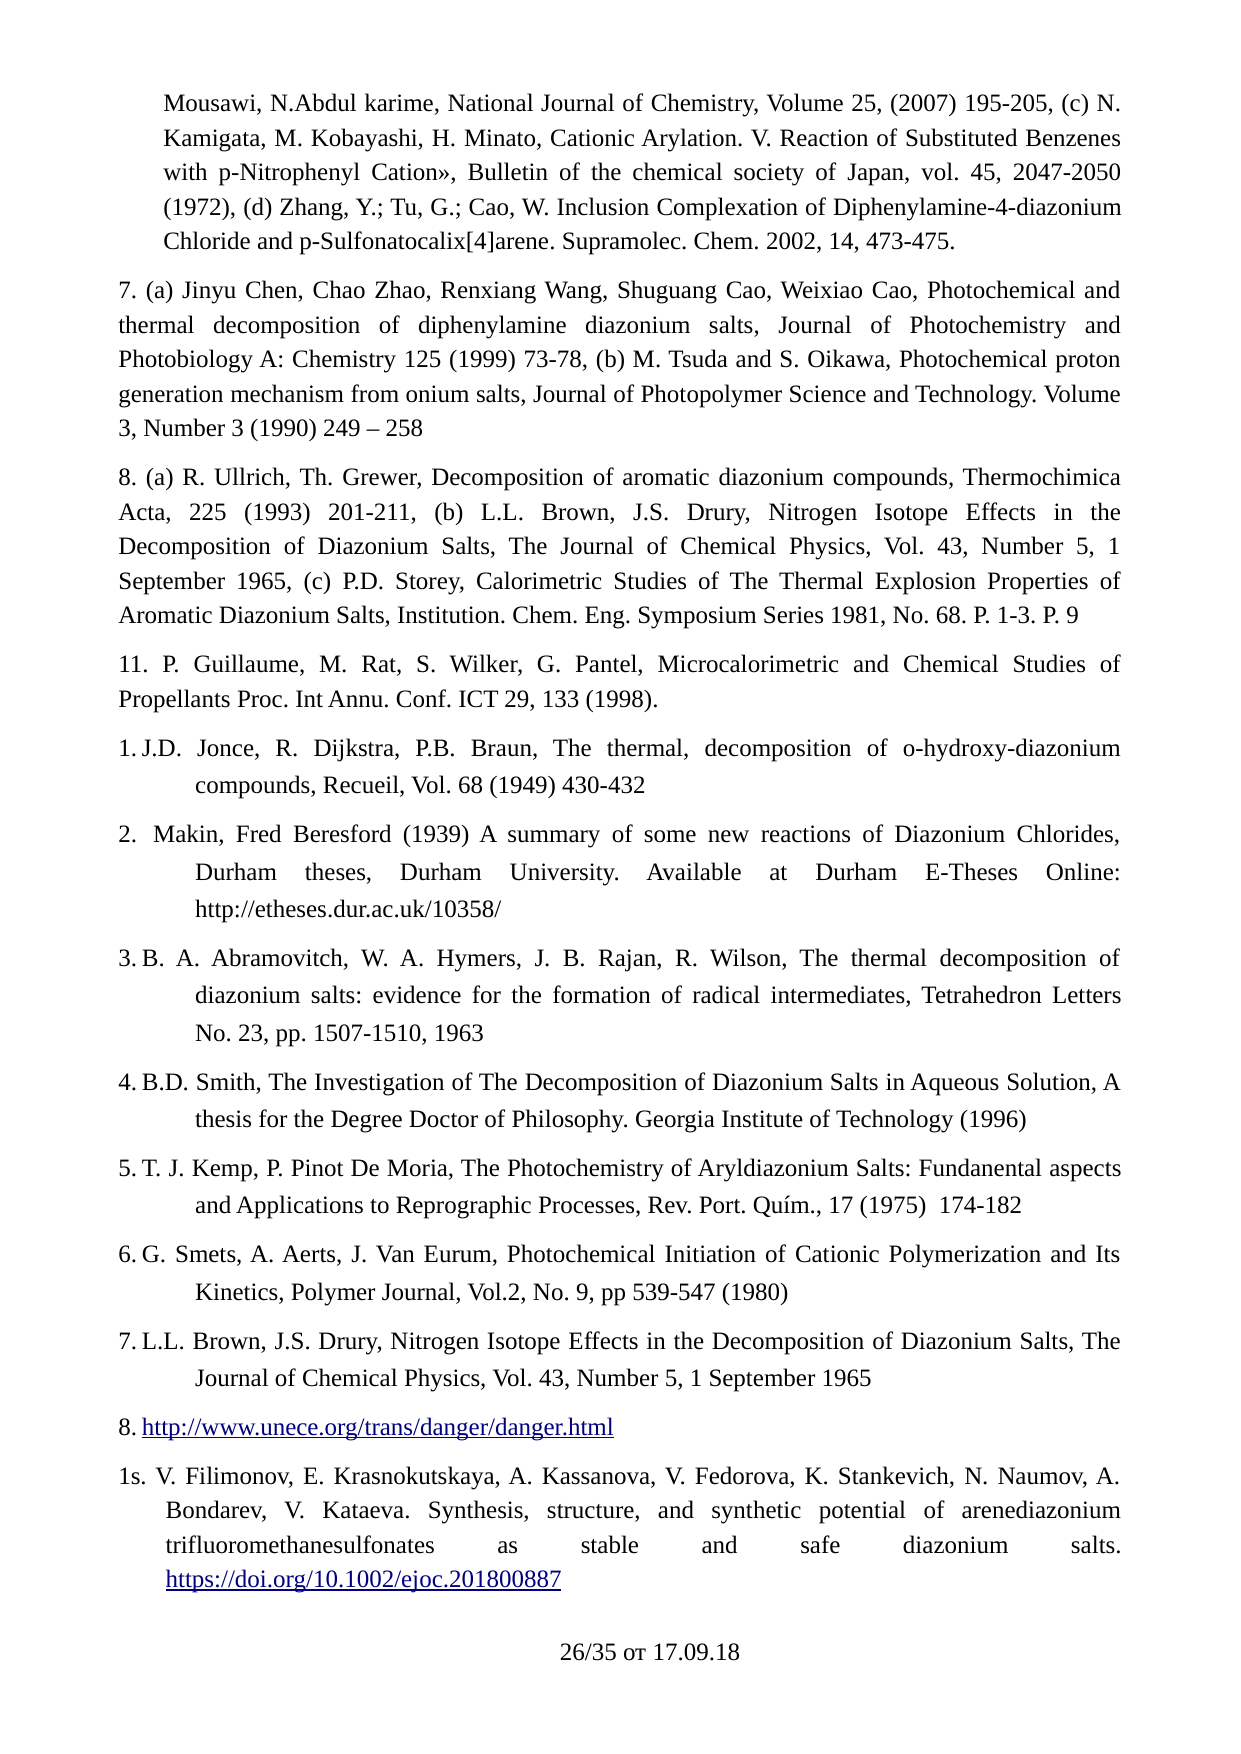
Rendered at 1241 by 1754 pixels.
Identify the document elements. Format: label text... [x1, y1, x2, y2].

list B.D. Smith, The Investigation of The Decomposition of Diazonium Salts in Aqueous Solution, A thesis for the Degree Doctor of Philosophy. Georgia Institute of Technology (1996) [118, 1067, 1122, 1133]
list http://www.unece.org/trans/danger/danger.html [118, 1412, 1122, 1441]
list Mousawi, N.Abdul karime, National Journal of Chemistry, Volume 25, (2007) 195-205, (c) N. Kamigata, M. Kobayashi, H. Minato, Cationic Arylation. V. Reaction of Substituted Benzenes with p-Nitrophenyl Cation», Bulletin of the chemical society of Japan, vol. 45, 2047-2050 (1972), (d) Zhang, Y.; Tu, G.; Cao, W. Inclusion Complexation of Diphenylamine-4-diazonium Chloride and p-Sulfonatocalix[4]arene. Supramolec. Chem. 2002, 14, 473-475. [118, 88, 1122, 255]
list Makin, Fred Beresford (1939) A summary of some new reactions of Diazonium Chlorides, Durham theses, Durham University. Available at Durham E-Theses Online: http://etheses.dur.ac.uk/10358/ [118, 819, 1122, 923]
text 8. (a) R. Ullrich, Th. Grewer, Decomposition of aromatic diazonium compounds, Thermochimica Acta, 225 (1993) 201-211, (b) L.L. Brown, J.S. Drury, Nitrogen Isotope Effects in the Decomposition of Diazonium Salts, The Journal of Chemical Physics, Vol. 43, Number 5, 1 September 1965, (c) P.D. Storey, Calorimetric Studies of The Thermal Explosion Properties of Aromatic Diazonium Salts, Institution. Chem. Eng. Symposium Series 1981, No. 68. P. 1-3. P. 9 [118, 462, 1122, 629]
text 7. (a) Jinyu Chen, Chao Zhao, Renxiang Wang, Shuguang Cao, Weixiao Cao, Photochemical and thermal decomposition of diphenylamine diazonium salts, Journal of Photochemistry and Photobiology A: Chemistry 125 (1999) 73-78, (b) M. Tsuda and S. Oikawa, Photochemical proton generation mechanism from onium salts, Journal of Photopolymer Science and Technology. Volume 3, Number 3 (1990) 249 – 258 [118, 276, 1122, 442]
list B. A. Abramovitch, W. A. Hymers, J. B. Rajan, R. Wilson, The thermal decomposition of diazonium salts: evidence for the formation of radical intermediates, Tetrahedron Letters No. 23, pp. 1507-1510, 1963 [118, 943, 1122, 1046]
text 11. P. Guillaume, M. Rat, S. Wilker, G. Pantel, Microcalorimetric and Chemical Studies of Propellants Proc. Int Annu. Conf. ICT 29, 133 (1998). [118, 649, 1122, 713]
text 1s. V. Filimonov, E. Krasnokutskaya, A. Kassanova, V. Fedorova, K. Stankevich, N. Naumov, A. Bondarev, V. Kataeva. Synthesis, structure, and synthetic potential of arenediazonium trifluoromethanesulfonates as stable and safe diazonium salts. https://doi.org/10.1002/ejoc.201800887 [118, 1461, 1122, 1593]
list J.D. Jonce, R. Dijkstra, P.B. Braun, The thermal, decomposition of o-hydroxy-diazonium compounds, Recueil, Vol. 68 (1949) 430-432 [118, 733, 1122, 799]
list G. Smets, A. Aerts, J. Van Eurum, Photochemical Initiation of Cationic Polymerization and Its Kinetics, Polymer Journal, Vol.2, No. 9, pp 539-547 (1980) [118, 1239, 1122, 1305]
list T. J. Kemp, P. Pinot De Moria, The Photochemistry of Aryldiazonium Salts: Fundanental aspects and Applications to Reprographic Processes, Rev. Port. Quím., 17 (1975) 174-182 [118, 1153, 1122, 1219]
list L.L. Brown, J.S. Drury, Nitrogen Isotope Effects in the Decomposition of Diazonium Salts, The Journal of Chemical Physics, Vol. 43, Number 5, 1 September 1965 [118, 1326, 1122, 1392]
